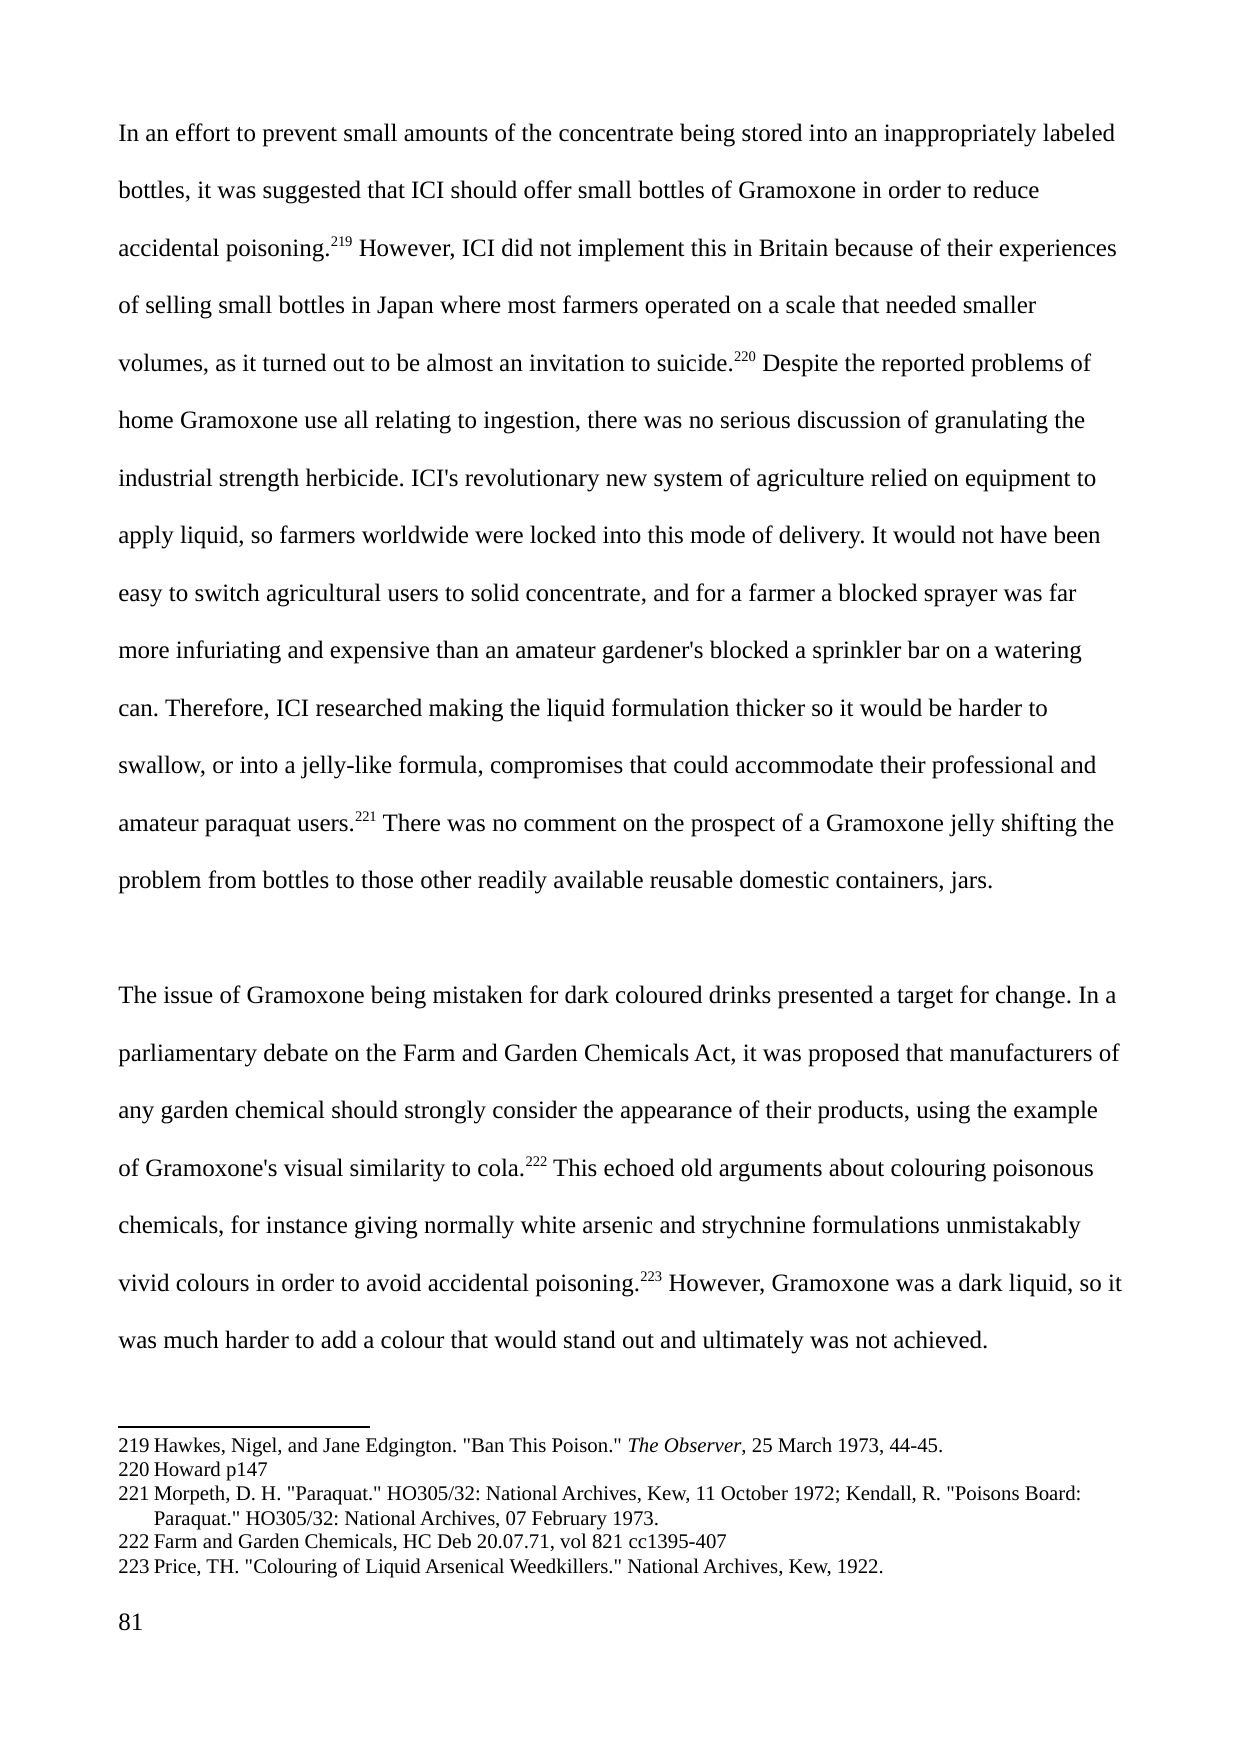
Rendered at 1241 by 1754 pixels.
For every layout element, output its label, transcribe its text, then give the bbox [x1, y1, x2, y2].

text Hawkes, Nigel, and Jane Edgington. "Ban This Poison." The Observer, 25 March 1973, 44-45. [118, 1433, 1122, 1457]
text The issue of Gramoxone being mistaken for dark coloured drinks presented a target for change. In a parliamentary debate on the Farm and Garden Chemicals Act, it was proposed that manufacturers of any garden chemical should strongly consider the appearance of their products, using the example of Gramoxone's visual similarity to cola. This echoed old arguments about colouring poisonous chemicals, for instance giving normally white arsenic and strychnine formulations unmistakably vivid colours in order to avoid accidental poisoning. However, Gramoxone was a dark liquid, so it was much harder to add a colour that would stand out and ultimately was not achieved. [118, 981, 1122, 1354]
text Farm and Garden Chemicals, HC Deb 20.07.71, vol 821 cc1395-407 [118, 1529, 1122, 1553]
text Morpeth, D. H. "Paraquat." HO305/32: National Archives, Kew, 11 October 1972; Kendall, R. "Poisons Board: Paraquat." HO305/32: National Archives, 07 February 1973. [118, 1481, 1122, 1529]
text In an effort to prevent small amounts of the concentrate being stored into an inappropriately labeled bottles, it was suggested that ICI should offer small bottles of Gramoxone in order to reduce accidental poisoning. However, ICI did not implement this in Britain because of their experiences of selling small bottles in Japan where most farmers operated on a scale that needed smaller volumes, as it turned out to be almost an invitation to suicide. Despite the reported problems of home Gramoxone use all relating to ingestion, there was no serious discussion of granulating the industrial strength herbicide. ICI's revolutionary new system of agriculture relied on equipment to apply liquid, so farmers worldwide were locked into this mode of delivery. It would not have been easy to switch agricultural users to solid concentrate, and for a farmer a blocked sprayer was far more infuriating and expensive than an amateur gardener's blocked a sprinkler bar on a watering can. Therefore, ICI researched making the liquid formulation thicker so it would be harder to swallow, or into a jelly-like formula, compromises that could accommodate their professional and amateur paraquat users. There was no comment on the prospect of a Gramoxone jelly shifting the problem from bottles to those other readily available reusable domestic containers, jars. [118, 118, 1122, 894]
text Howard p147 [118, 1457, 1122, 1481]
text Price, TH. "Colouring of Liquid Arsenical Weedkillers." National Archives, Kew, 1922. [118, 1553, 1122, 1578]
